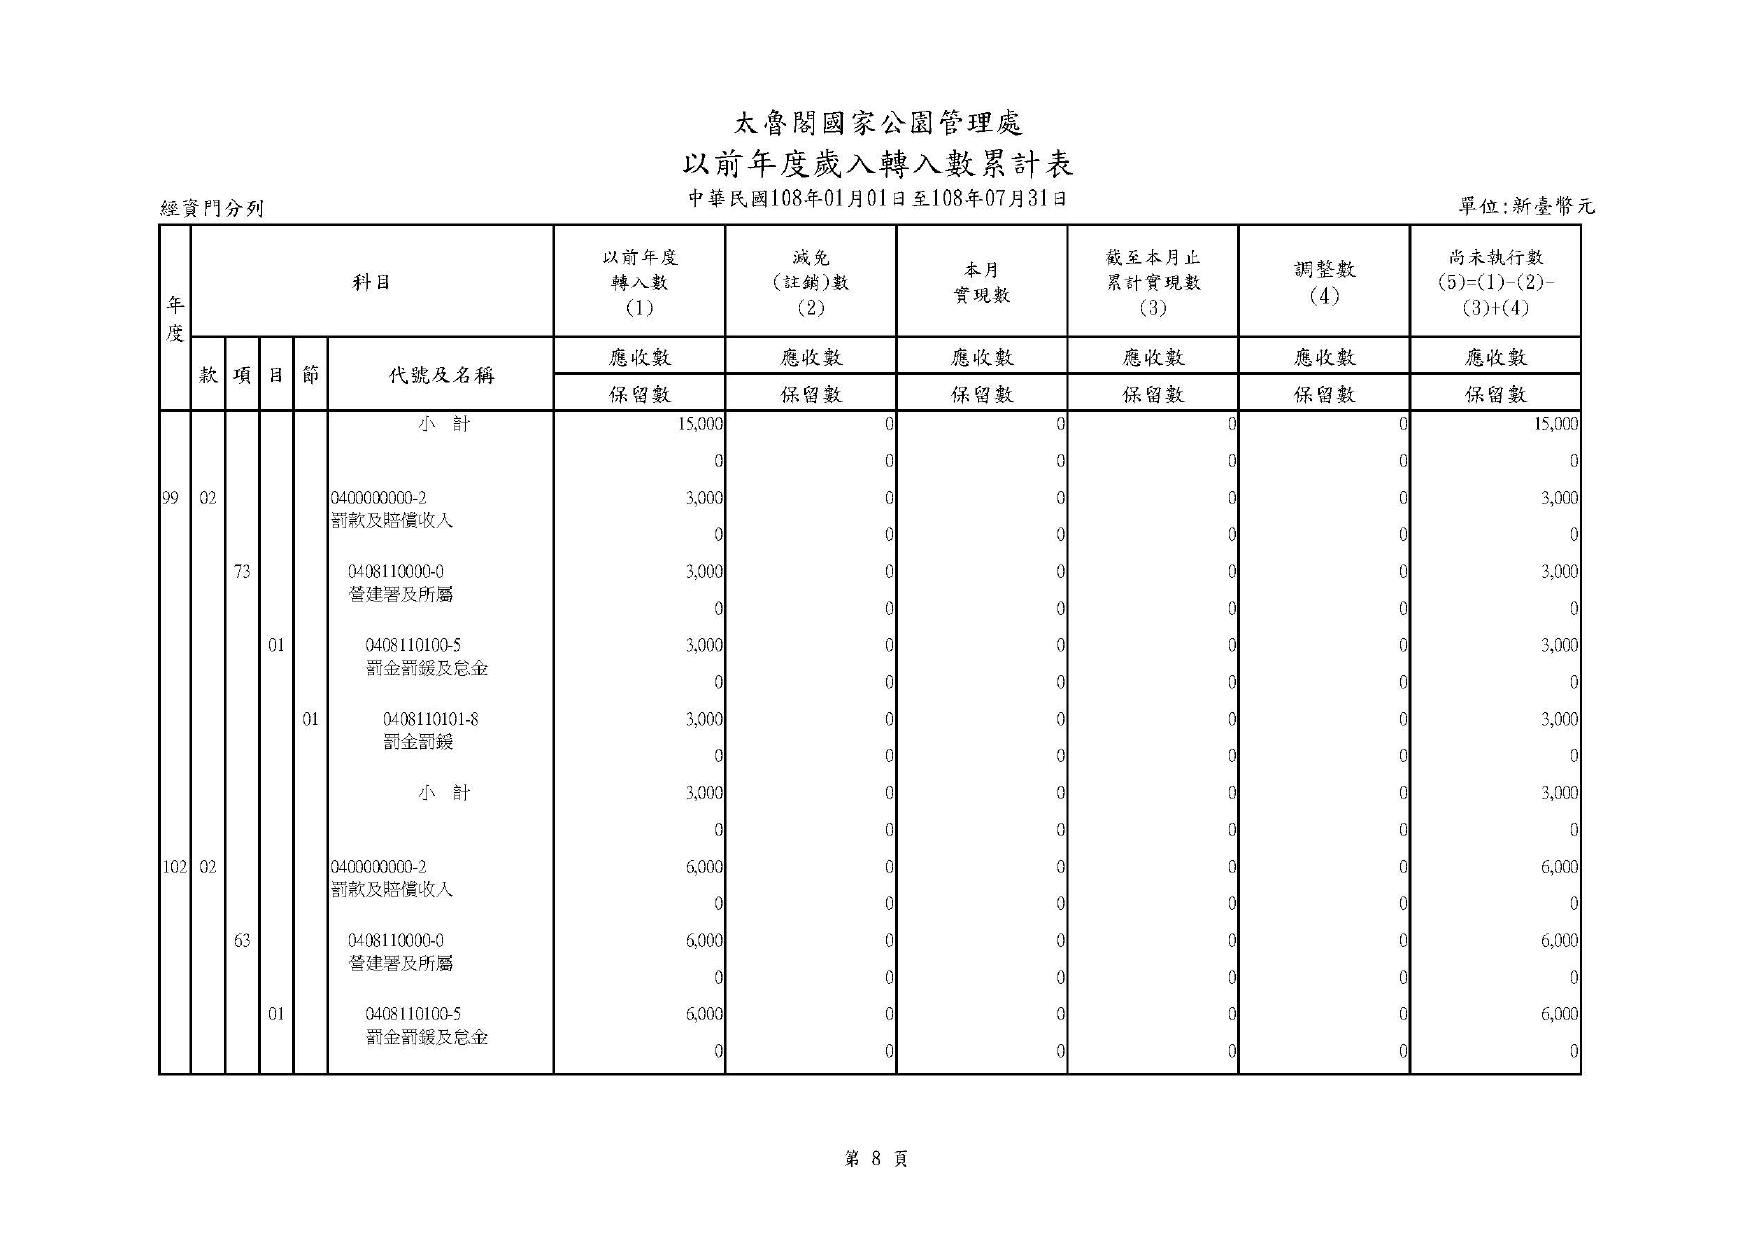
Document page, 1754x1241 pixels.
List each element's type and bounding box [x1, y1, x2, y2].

picture [59, 59, 1695, 1216]
